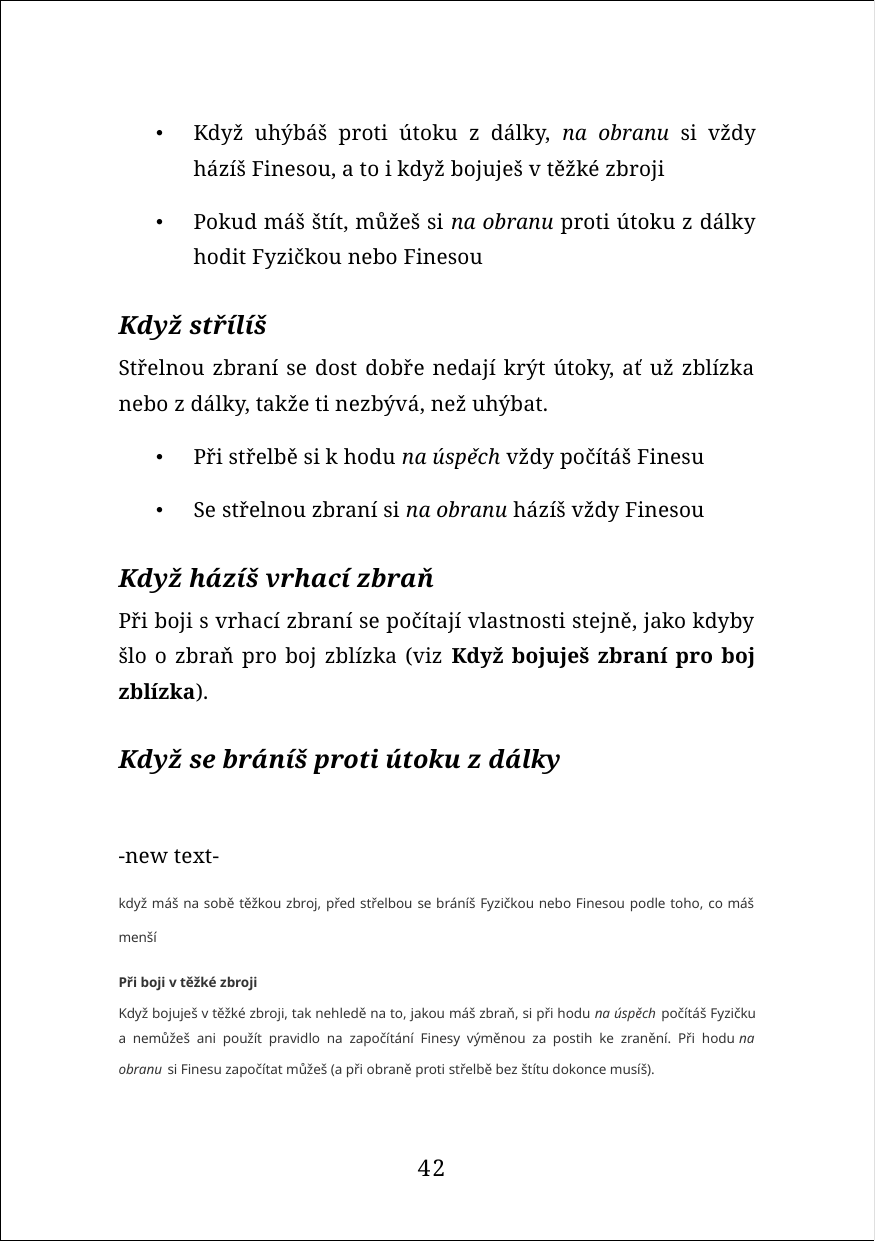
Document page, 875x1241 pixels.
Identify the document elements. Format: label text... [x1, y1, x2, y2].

text když máš na sobě těžkou zbroj, před střelbou se bráníš Fyzičkou nebo Finesou podle toho, co máš menší [118, 894, 756, 948]
subtitle Když se bráníš proti útoku z dálky [118, 742, 756, 776]
text Střelnou zbraní se dost dobře nedají krýt útoky, ať už zblízka nebo z dálky, takže ti nezbývá, než uhýbat. [118, 353, 756, 417]
list Pokud máš štít, můžeš si na obranu proti útoku z dálky hodit Fyzičkou nebo Finesou [156, 207, 756, 271]
text Při boji s vrhací zbraní se počítají vlastnosti stejně, jako kdyby šlo o zbraň pro boj zblízka (viz Když bojuješ zbraní pro boj zblízka). [118, 606, 756, 706]
text Při boji v těžké zbroji Když bojuješ v těžké zbroji, tak nehledě na to, jakou máš zbraň, si při hodu na úspěch počítáš Fyzičku a nemůžeš ani použít pravidlo na započítání Finesy výměnou za postih ke zranění. Při hodu na obranu si Finesu započítat můžeš (a při obraně proti střelbě bez štítu dokonce musíš). [118, 973, 756, 1080]
list Když uhýbáš proti útoku z dálky, na obranu si vždy házíš Finesou, a to i když bojuješ v těžké zbroji [156, 118, 756, 182]
text -new text- [118, 841, 756, 870]
subtitle Když střílíš [118, 307, 756, 342]
list Při střelbě si k hodu na úspěch vždy počítáš Finesu [156, 442, 756, 471]
list Se střelnou zbraní si na obranu házíš vždy Finesou [156, 495, 756, 524]
subtitle Když házíš vrhací zbraň [118, 560, 756, 594]
